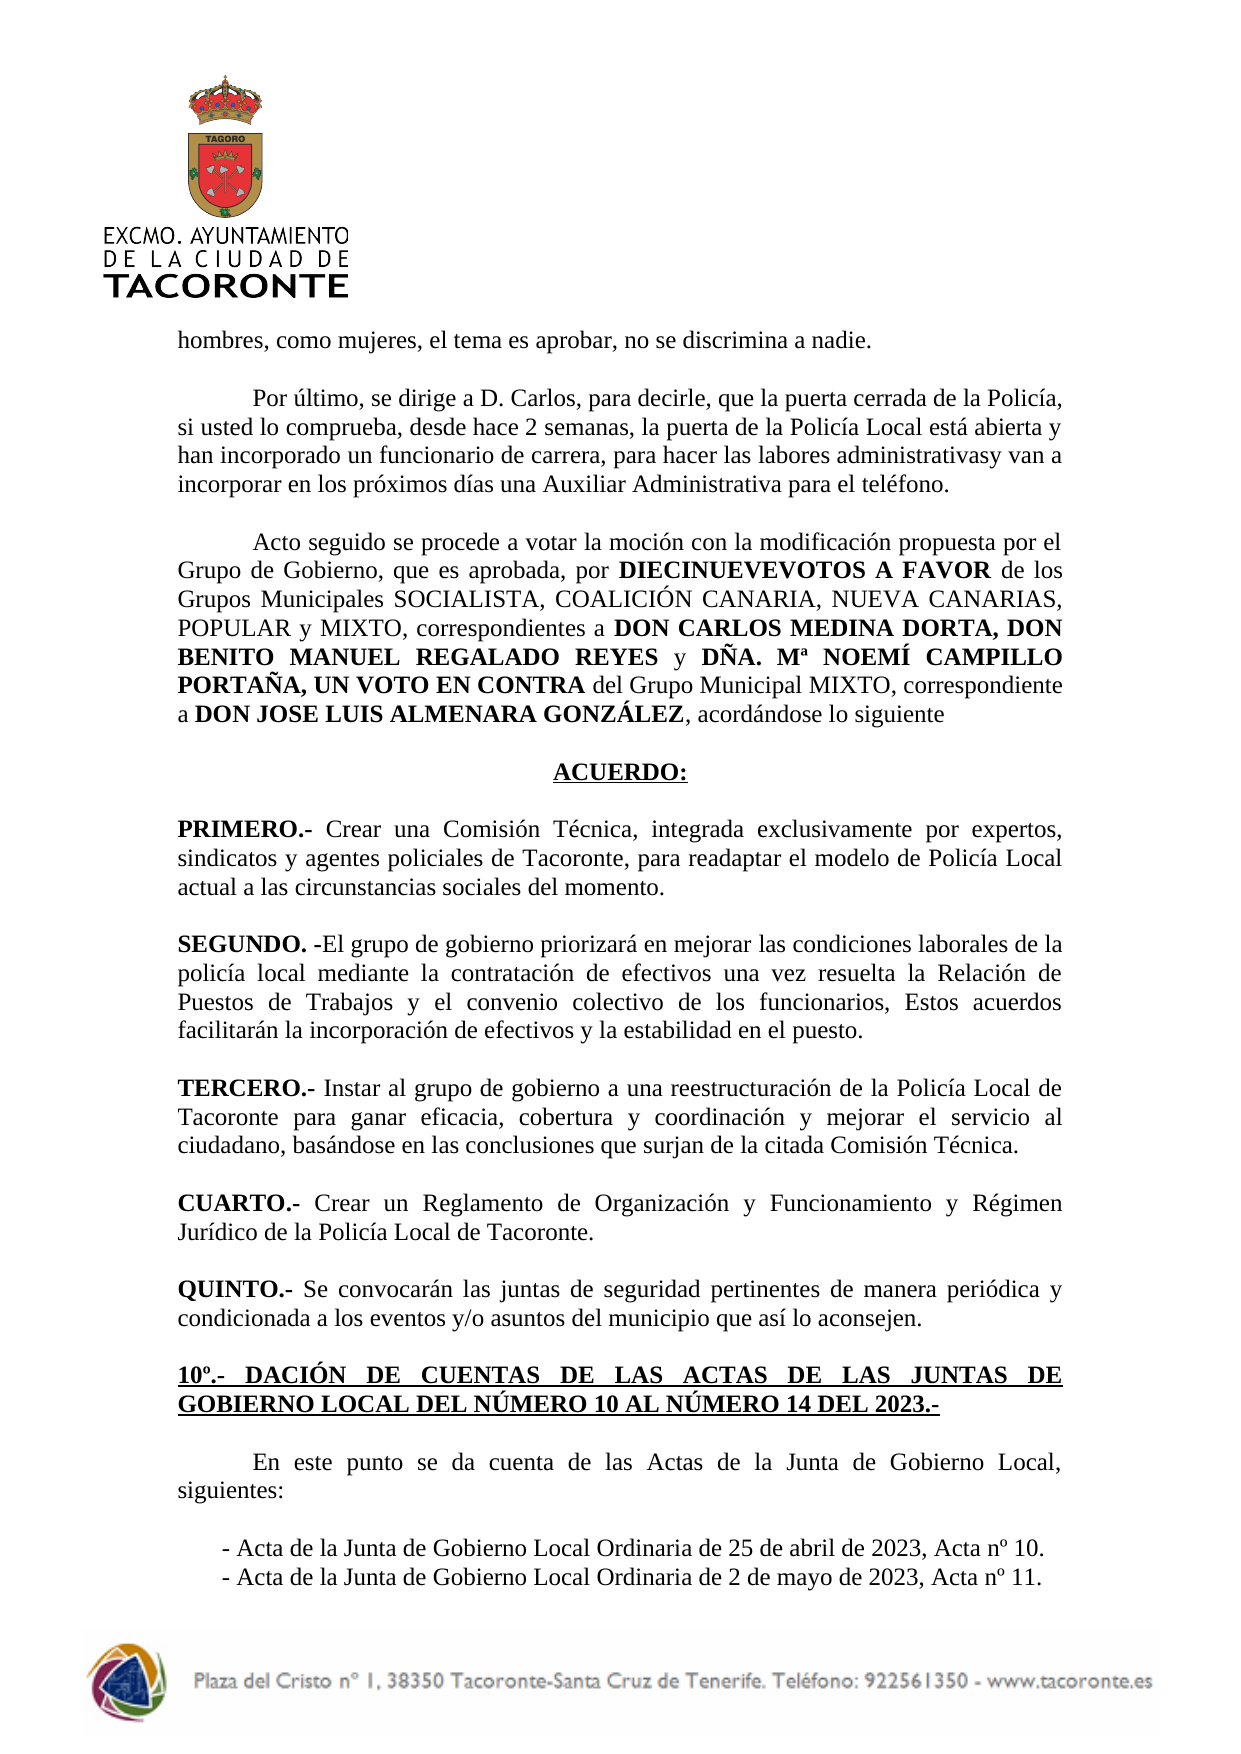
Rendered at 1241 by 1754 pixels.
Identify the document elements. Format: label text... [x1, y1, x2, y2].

picture [103, 75, 348, 298]
picture [80, 1630, 1163, 1737]
text CUARTO.- Crear un Reglamento de Organización y Funcionamiento y Régimen Jurídico de la Policía Local de Tacoronte. [177, 1188, 1063, 1245]
text Acto seguido se procede a votar la moción con la modificación propuesta por el Grupo de Gobierno, que es aprobada, por DIECINUEVEVOTOS A FAVOR de los Grupos Municipales SOCIALISTA, COALICIÓN CANARIA, NUEVA CANARIAS, POPULAR y MIXTO, correspondientes a DON CARLOS MEDINA DORTA, DON BENITO MANUEL REGALADO REYES y DÑA. Mª NOEMÍ CAMPILLO PORTAÑA, UN VOTO EN CONTRA del Grupo Municipal MIXTO, correspondiente a DON JOSE LUIS ALMENARA GONZÁLEZ, acordándose lo siguiente [177, 527, 1063, 728]
text - Acta de la Junta de Gobierno Local Ordinaria de 25 de abril de 2023, Acta nº 10. [222, 1533, 1063, 1562]
text Por último, se dirige a D. Carlos, para decirle, que la puerta cerrada de la Policía, si usted lo comprueba, desde hace 2 semanas, la puerta de la Policía Local está abierta y han incorporado un funcionario de carrera, para hacer las labores administrativasy van a incorporar en los próximos días una Auxiliar Administrativa para el teléfono. [177, 383, 1063, 498]
text QUINTO.- Se convocarán las juntas de seguridad pertinentes de manera periódica y condicionada a los eventos y/o asuntos del municipio que así lo aconsejen. [177, 1274, 1063, 1332]
text PRIMERO.- Crear una Comisión Técnica, integrada exclusivamente por expertos, sindicatos y agentes policiales de Tacoronte, para readaptar el modelo de Policía Local actual a las circunstancias sociales del momento. [177, 814, 1063, 900]
text 10º.- DACIÓN DE CUENTAS DE LAS ACTAS DE LAS JUNTAS DE [177, 1360, 1063, 1385]
text TERCERO.- Instar al grupo de gobierno a una reestructuración de la Policía Local de Tacoronte para ganar eficacia, cobertura y coordinación y mejorar el servicio al ciudadano, basándose en las conclusiones que surjan de la citada Comisión Técnica. [177, 1073, 1063, 1159]
text En este punto se da cuenta de las Actas de la Junta de Gobierno Local, siguientes: [177, 1447, 1063, 1504]
text - Acta de la Junta de Gobierno Local Ordinaria de 2 de mayo de 2023, Acta nº 11. [222, 1562, 1063, 1590]
subtitle ACUERDO: [177, 757, 1063, 785]
text hombres, como mujeres, el tema es aprobar, no se discrimina a nadie. [177, 325, 1063, 354]
text SEGUNDO. -El grupo de gobierno priorizará en mejorar las condiciones laborales de la policía local mediante la contratación de efectivos una vez resuelta la Relación de Puestos de Trabajos y el convenio colectivo de los funcionarios, Estos acuerdos facilitarán la incorporación de efectivos y la estabilidad en el puesto. [177, 929, 1063, 1044]
text GOBIERNO LOCAL DEL NÚMERO 10 AL NÚMERO 14 DEL 2023.- [177, 1386, 1063, 1418]
